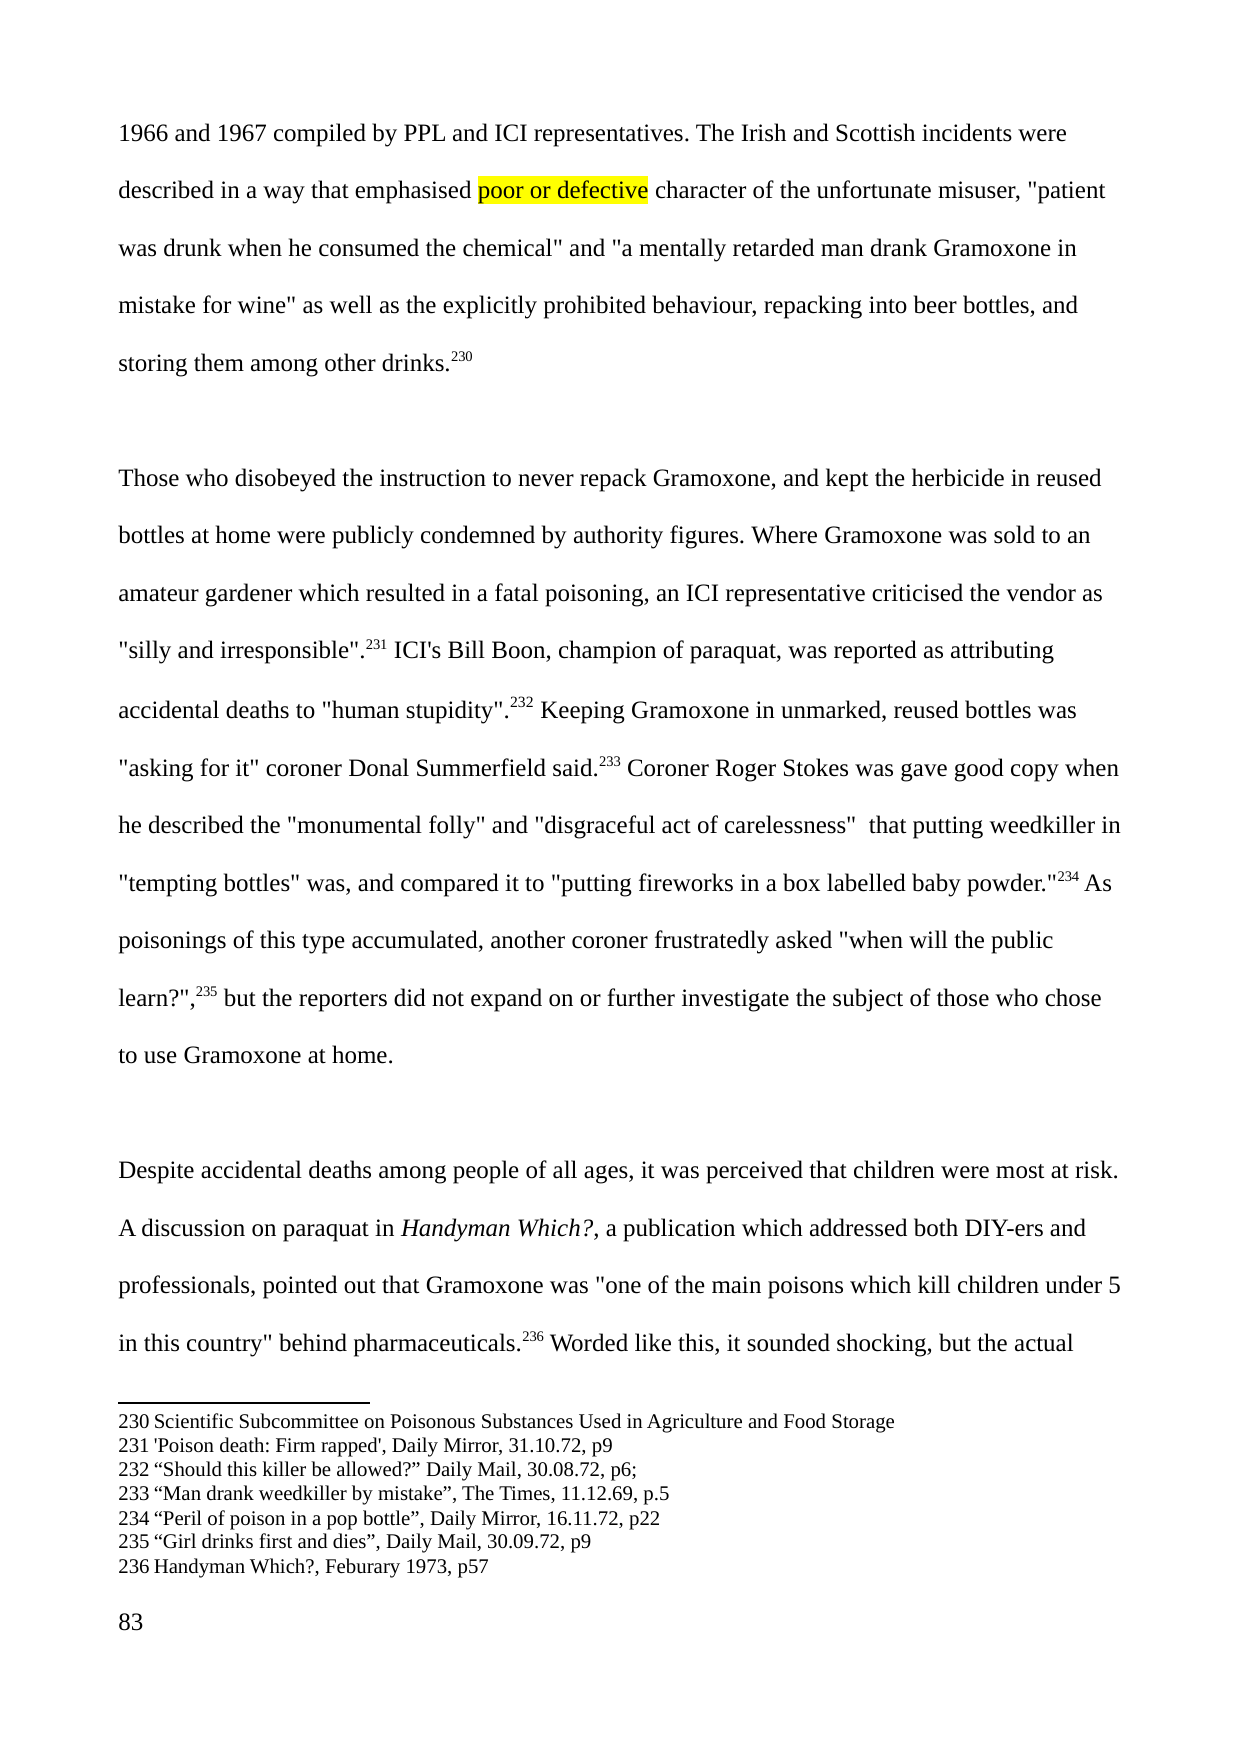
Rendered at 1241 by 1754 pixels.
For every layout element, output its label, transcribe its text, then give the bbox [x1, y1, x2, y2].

text Scientific Subcommittee on Poisonous Substances Used in Agriculture and Food Storage [118, 1409, 1122, 1433]
text “Peril of poison in a pop bottle”, Daily Mirror, 16.11.72, p22 [118, 1505, 1122, 1529]
text “Girl drinks first and dies”, Daily Mail, 30.09.72, p9 [118, 1529, 1122, 1553]
text Handyman Which?, Feburary 1973, p57 [118, 1553, 1122, 1578]
text 1966 and 1967 compiled by PPL and ICI representatives. The Irish and Scottish incidents were described in a way that emphasised poor or defective character of the unfortunate misuser, "patient was drunk when he consumed the chemical" and "a mentally retarded man drank Gramoxone in mistake for wine" as well as the explicitly prohibited behaviour, repacking into beer bottles, and storing them among other drinks. [118, 118, 1122, 377]
text “Should this killer be allowed?” Daily Mail, 30.08.72, p6; [118, 1457, 1122, 1481]
text Despite accidental deaths among people of all ages, it was perceived that children were most at risk. A discussion on paraquat in Handyman Which?, a publication which addressed both DIY-ers and professionals, pointed out that Gramoxone was "one of the main poisons which kill children under 5 in this country" behind pharmaceuticals. Worded like this, it sounded shocking, but the actual [118, 1156, 1122, 1357]
text 'Poison death: Firm rapped', Daily Mirror, 31.10.72, p9 [118, 1433, 1122, 1457]
text “Man drank weedkiller by mistake”, The Times, 11.12.69, p.5 [118, 1481, 1122, 1505]
text Those who disobeyed the instruction to never repack Gramoxone, and kept the herbicide in reused bottles at home were publicly condemned by authority figures. Where Gramoxone was sold to an amateur gardener which resulted in a fatal poisoning, an ICI representative criticised the vendor as "silly and irresponsible". ICI's Bill Boon, champion of paraquat, was reported as attributing accidental deaths to "human stupidity". Keeping Gramoxone in unmarked, reused bottles was "asking for it" coroner Donal Summerfield said. Coroner Roger Stokes was gave good copy when he described the "monumental folly" and "disgraceful act of carelessness" that putting weedkiller in "tempting bottles" was, and compared it to "putting fireworks in a box labelled baby powder." As poisonings of this type accumulated, another coroner frustratedly asked "when will the public learn?", but the reporters did not expand on or further investigate the subject of those who chose to use Gramoxone at home. [118, 463, 1122, 1069]
